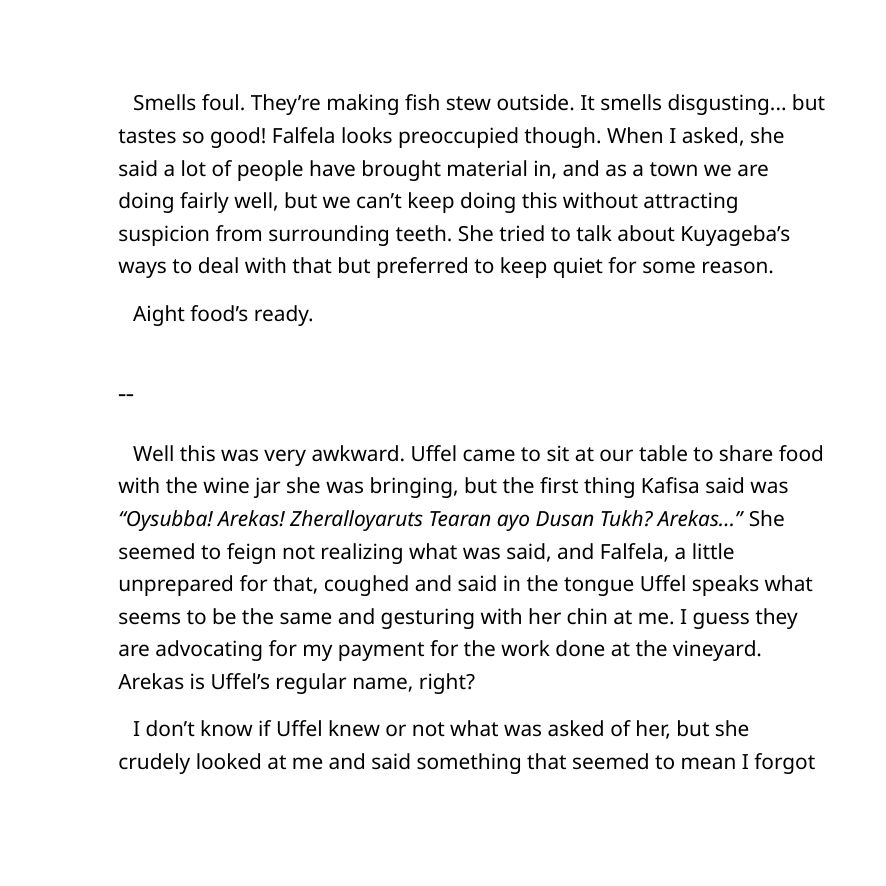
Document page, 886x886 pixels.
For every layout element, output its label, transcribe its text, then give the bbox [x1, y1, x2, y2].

text Well this was very awkward. Uffel came to sit at our table to share food with the wine jar she was bringing, but the first thing Kafisa said was “Oysubba! Arekas! Zheralloyaruts Tearan ayo Dusan Tukh? Arekas...” She seemed to feign not realizing what was said, and Falfela, a little unprepared for that, coughed and said in the tongue Uffel speaks what seems to be the same and gesturing with her chin at me. I guess they are advocating for my payment for the work done at the vineyard. Arekas is Uffel’s regular name, right? [118, 439, 827, 696]
text Aight food’s ready. [118, 299, 827, 327]
text Smells foul. They’re making fish stew outside. It smells disgusting... but tastes so good! Falfela looks preoccupied though. When I asked, she said a lot of people have brought material in, and as a town we are doing fairly well, but we can’t keep doing this without attracting suspicion from surrounding teeth. She tried to talk about Kuyageba’s ways to deal with that but preferred to keep quiet for some reason. [118, 88, 827, 280]
subtitle -- [118, 375, 827, 409]
text I don’t know if Uffel knew or not what was asked of her, but she crudely looked at me and said something that seemed to mean I forgot [118, 714, 827, 775]
